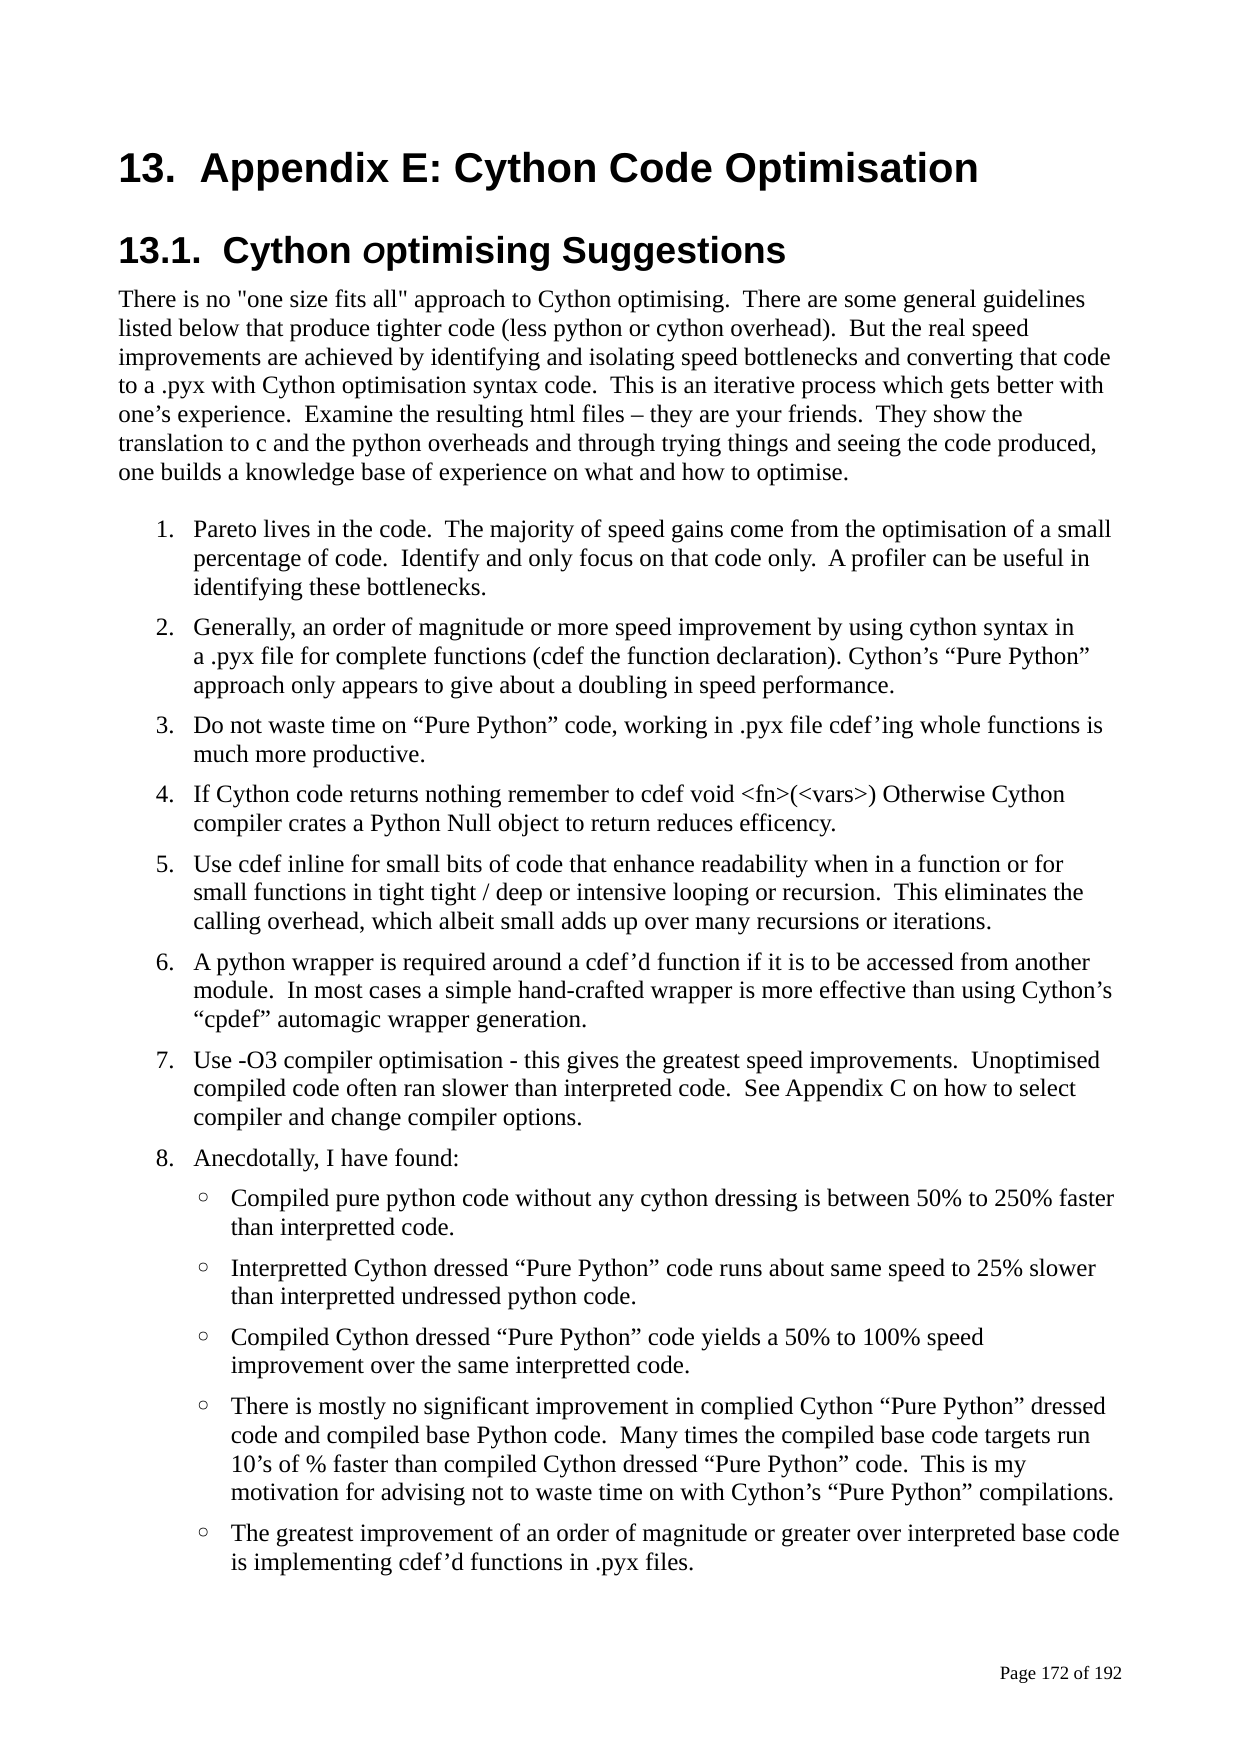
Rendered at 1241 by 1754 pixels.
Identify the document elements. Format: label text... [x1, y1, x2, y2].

subtitle Appendix E: Cython Code Optimisation [118, 143, 1122, 191]
list A python wrapper is required around a cdef’d function if it is to be accessed from another module. In most cases a simple hand-crafted wrapper is more effective than using Cython’s “cpdef” automagic wrapper generation. [156, 947, 1122, 1033]
list Anecdotally, I have found: [156, 1143, 1122, 1172]
subtitle Cython Optimising Suggestions [118, 228, 1122, 272]
list If Cython code returns nothing remember to cdef void <fn>(<vars>) Otherwise Cython compiler crates a Python Null object to return reduces efficency. [156, 779, 1122, 837]
list Use cdef inline for small bits of code that enhance readability when in a function or for small functions in tight tight / deep or intensive looping or recursion. This eliminates the calling overhead, which albeit small adds up over many recursions or iterations. [156, 849, 1122, 935]
text There is no "one size fits all" approach to Cython optimising. There are some general guidelines listed below that produce tighter code (less python or cython overhead). But the real speed improvements are achieved by identifying and isolating speed bottlenecks and converting that code to a .pyx with Cython optimisation syntax code. This is an iterative process which gets better with one’s experience. Examine the resulting html files – they are your friends. They show the translation to c and the python overheads and through trying things and seeing the code produced, one builds a knowledge base of experience on what and how to optimise. [118, 284, 1122, 485]
list Compiled Cython dressed “Pure Python” code yields a 50% to 100% speed improvement over the same interpretted code. [193, 1322, 1122, 1379]
list Compiled pure python code without any cython dressing is between 50% to 250% faster than interpretted code. [193, 1183, 1122, 1241]
list Use -O3 compiler optimisation - this gives the greatest speed improvements. Unoptimised compiled code often ran slower than interpreted code. See Appendix C on how to select compiler and change compiler options. [156, 1045, 1122, 1131]
list Interpretted Cython dressed “Pure Python” code runs about same speed to 25% slower than interpretted undressed python code. [193, 1253, 1122, 1310]
list Generally, an order of magnitude or more speed improvement by using cython syntax in a .pyx file for complete functions (cdef the function declaration). Cython’s “Pure Python” approach only appears to give about a doubling in speed performance. [156, 612, 1122, 698]
list There is mostly no significant improvement in complied Cython “Pure Python” dressed code and compiled base Python code. Many times the compiled base code targets run 10’s of % faster than compiled Cython dressed “Pure Python” code. This is my motivation for advising not to waste time on with Cython’s “Pure Python” compilations. [193, 1391, 1122, 1506]
list The greatest improvement of an order of magnitude or greater over interpreted base code is implementing cdef’d functions in .pyx files. [193, 1518, 1122, 1575]
list Do not waste time on “Pure Python” code, working in .pyx file cdef’ing whole functions is much more productive. [156, 710, 1122, 768]
list Pareto lives in the code. The majority of speed gains come from the optimisation of a small percentage of code. Identify and only focus on that code only. A profiler can be useful in identifying these bottlenecks. [156, 514, 1122, 600]
